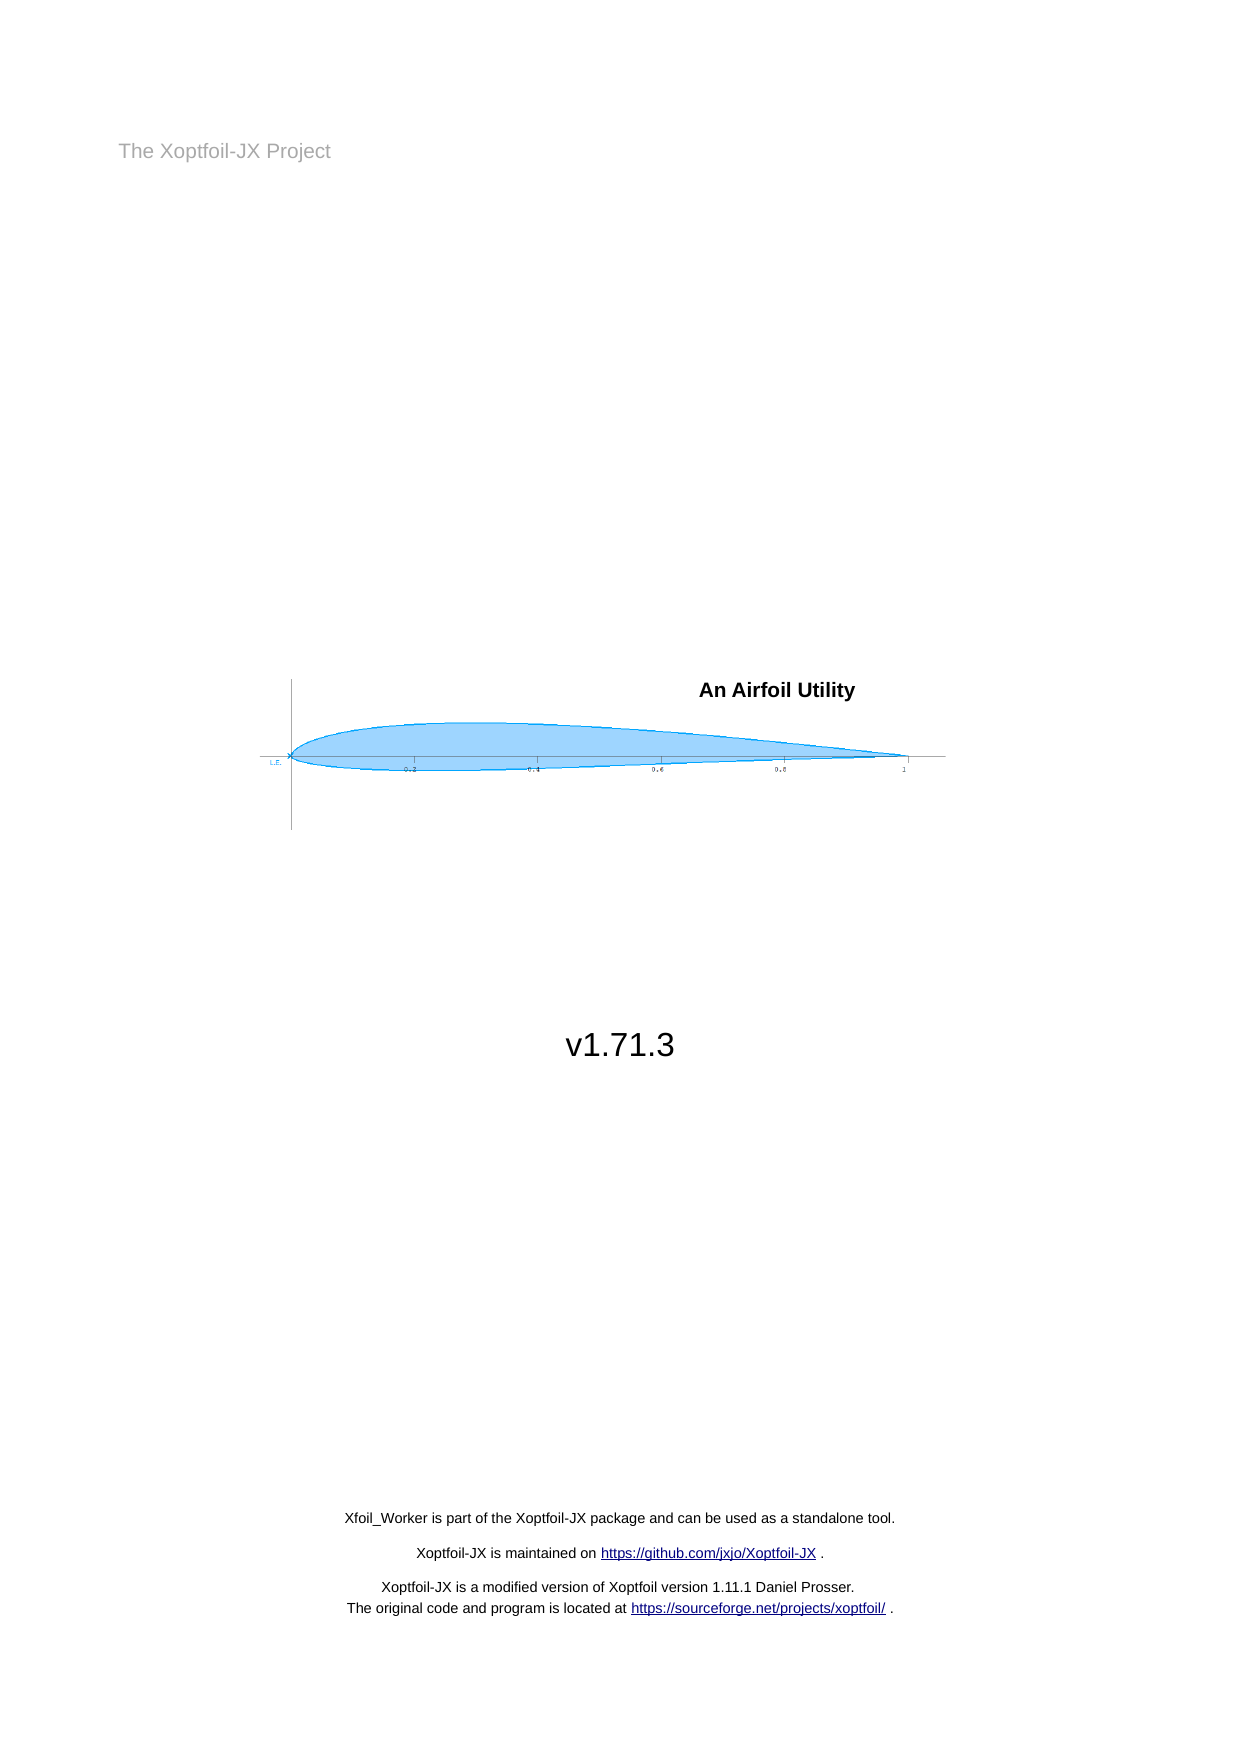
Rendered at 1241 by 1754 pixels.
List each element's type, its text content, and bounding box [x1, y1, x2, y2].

text Xfoil_Worker is part of the Xoptfoil-JX package and can be used as a standalone tool. [118, 1510, 1122, 1527]
text Xoptfoil-JX is a modified version of Xoptfoil version 1.11.1 Daniel Prosser. The original code and program is located at https://sourceforge.net/projects/xoptfoil/ . [118, 1579, 1122, 1616]
subtitle Xfoil_worker [118, 485, 1122, 609]
text An Airfoil Utility [561, 678, 1122, 702]
text v1.71.3 [118, 1025, 1122, 1063]
subtitle The Xoptfoil-JX Project [118, 139, 1122, 163]
text Xoptfoil-JX is maintained on https://github.com/jxjo/Xoptfoil-JX . [118, 1544, 1122, 1561]
